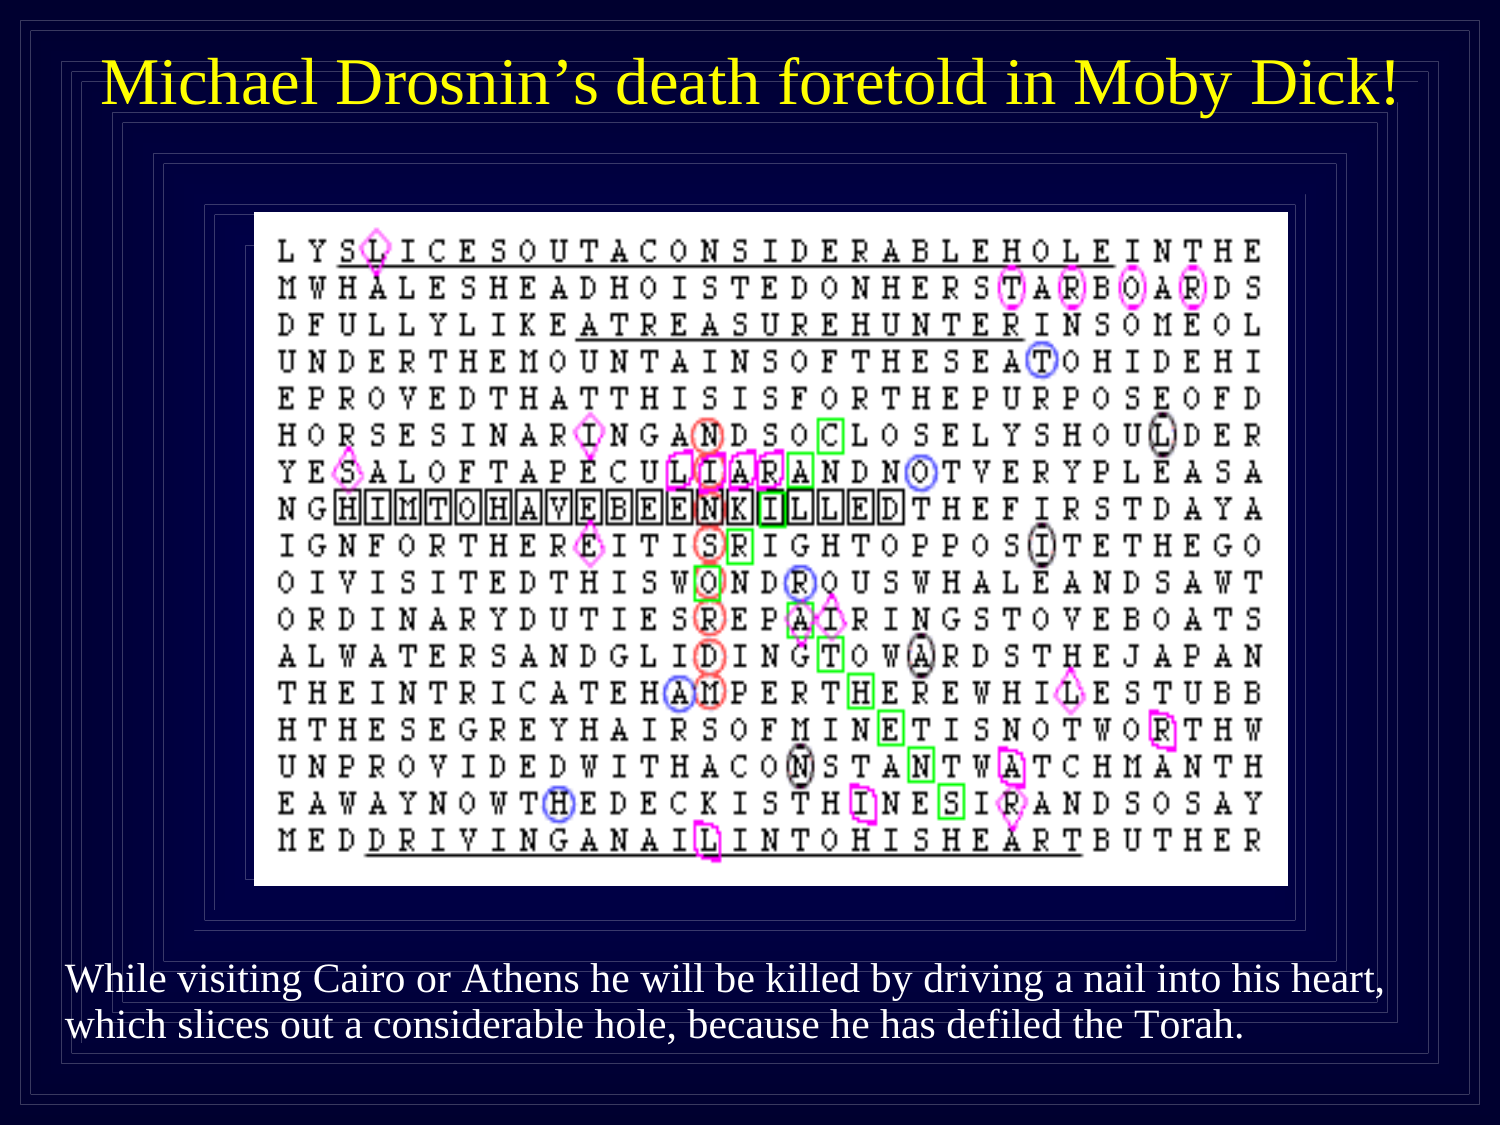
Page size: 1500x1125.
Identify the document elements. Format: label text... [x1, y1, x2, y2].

picture [254, 212, 1288, 886]
text_box Michael Drosnin’s death foretold in Moby Dick! [85, 37, 1420, 127]
text_box While visiting Cairo or Athens he will be killed by driving a nail into his heart, which slices out a considerable hole, because he has defiled the Torah. [49, 947, 1500, 1102]
